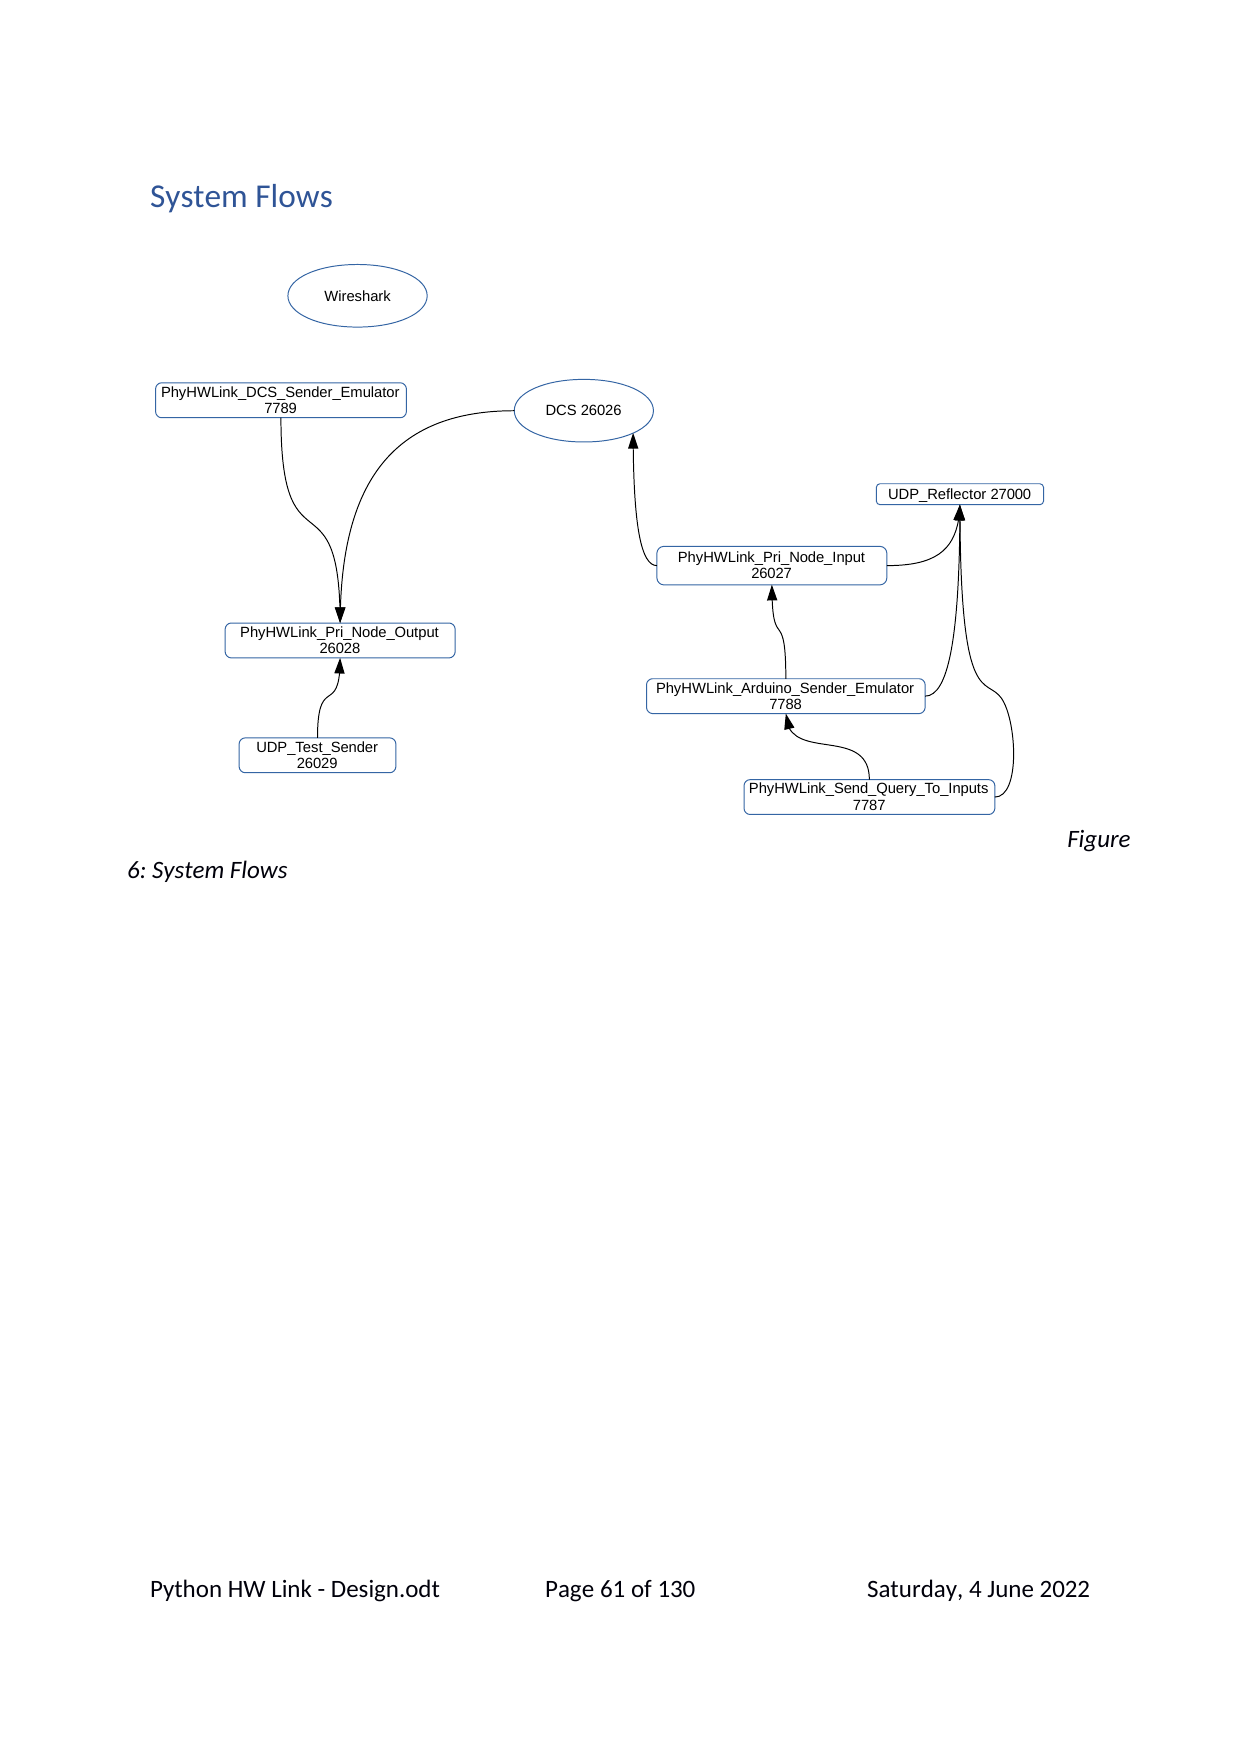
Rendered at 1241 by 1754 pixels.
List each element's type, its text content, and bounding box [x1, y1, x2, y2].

subtitle System Flows [150, 175, 1090, 216]
text Figure 6: System Flows [127, 239, 1132, 884]
